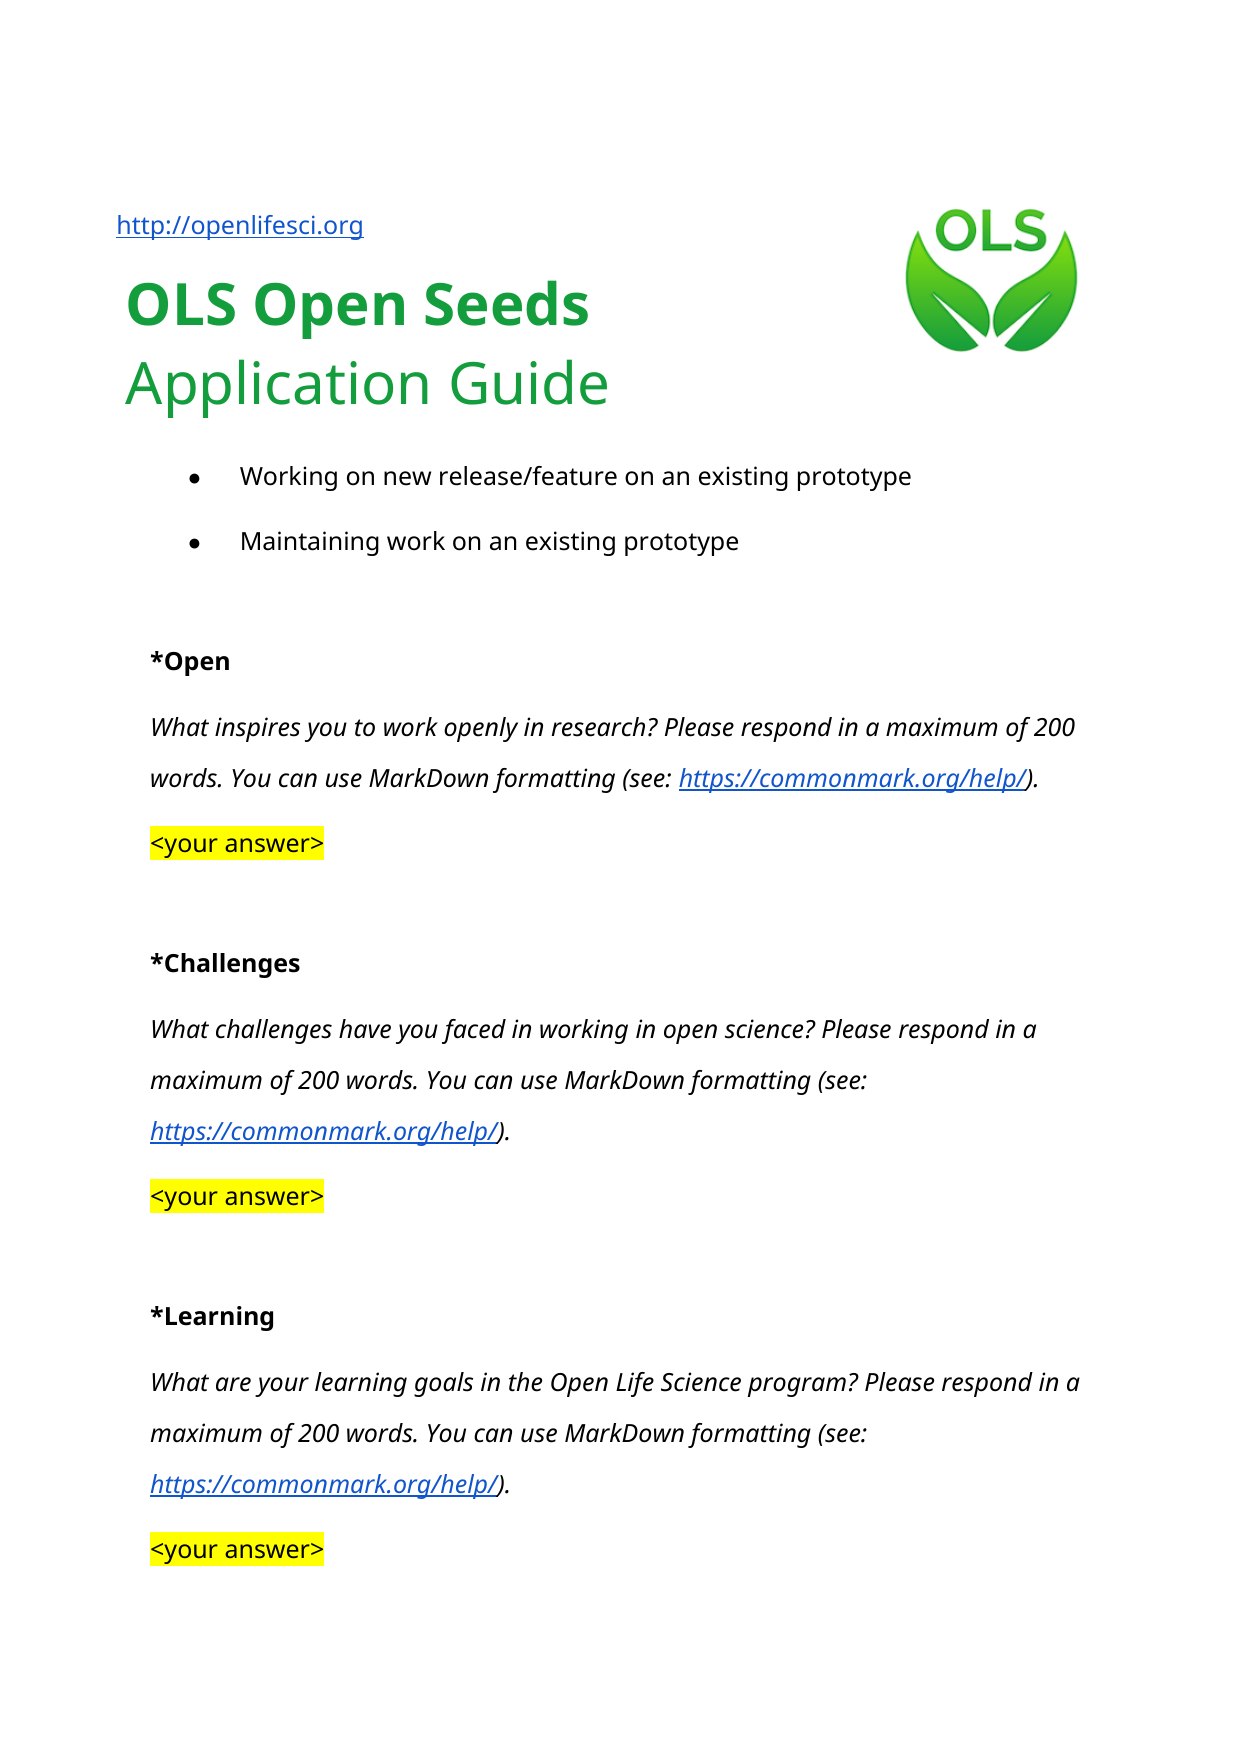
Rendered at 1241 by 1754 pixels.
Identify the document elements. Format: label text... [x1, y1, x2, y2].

text ● Maintaining work on an existing prototype [187, 524, 1090, 558]
text *Open [150, 644, 1090, 678]
text What are your learning goals in the Open Life Science program? Please respond in a maximum of 200 words. You can use MarkDown formatting (see: https://commonmark.org/help/). [150, 1364, 1090, 1500]
text *Learning [150, 1299, 1090, 1333]
text What inspires you to work openly in research? Please respond in a maximum of 200 words. You can use MarkDown formatting (see: https://commonmark.org/help/). [150, 709, 1090, 794]
picture [903, 207, 1080, 353]
text <your answer> [150, 826, 1090, 860]
text ● Working on new release/feature on an existing prototype [187, 458, 1090, 492]
text <your answer> [150, 1532, 1090, 1566]
text <your answer> [150, 1179, 1090, 1213]
text *Challenges [150, 946, 1090, 980]
text What challenges have you faced in working in open science? Please respond in a maximum of 200 words. You can use MarkDown formatting (see: https://commonmark.org/help/). [150, 1011, 1090, 1147]
